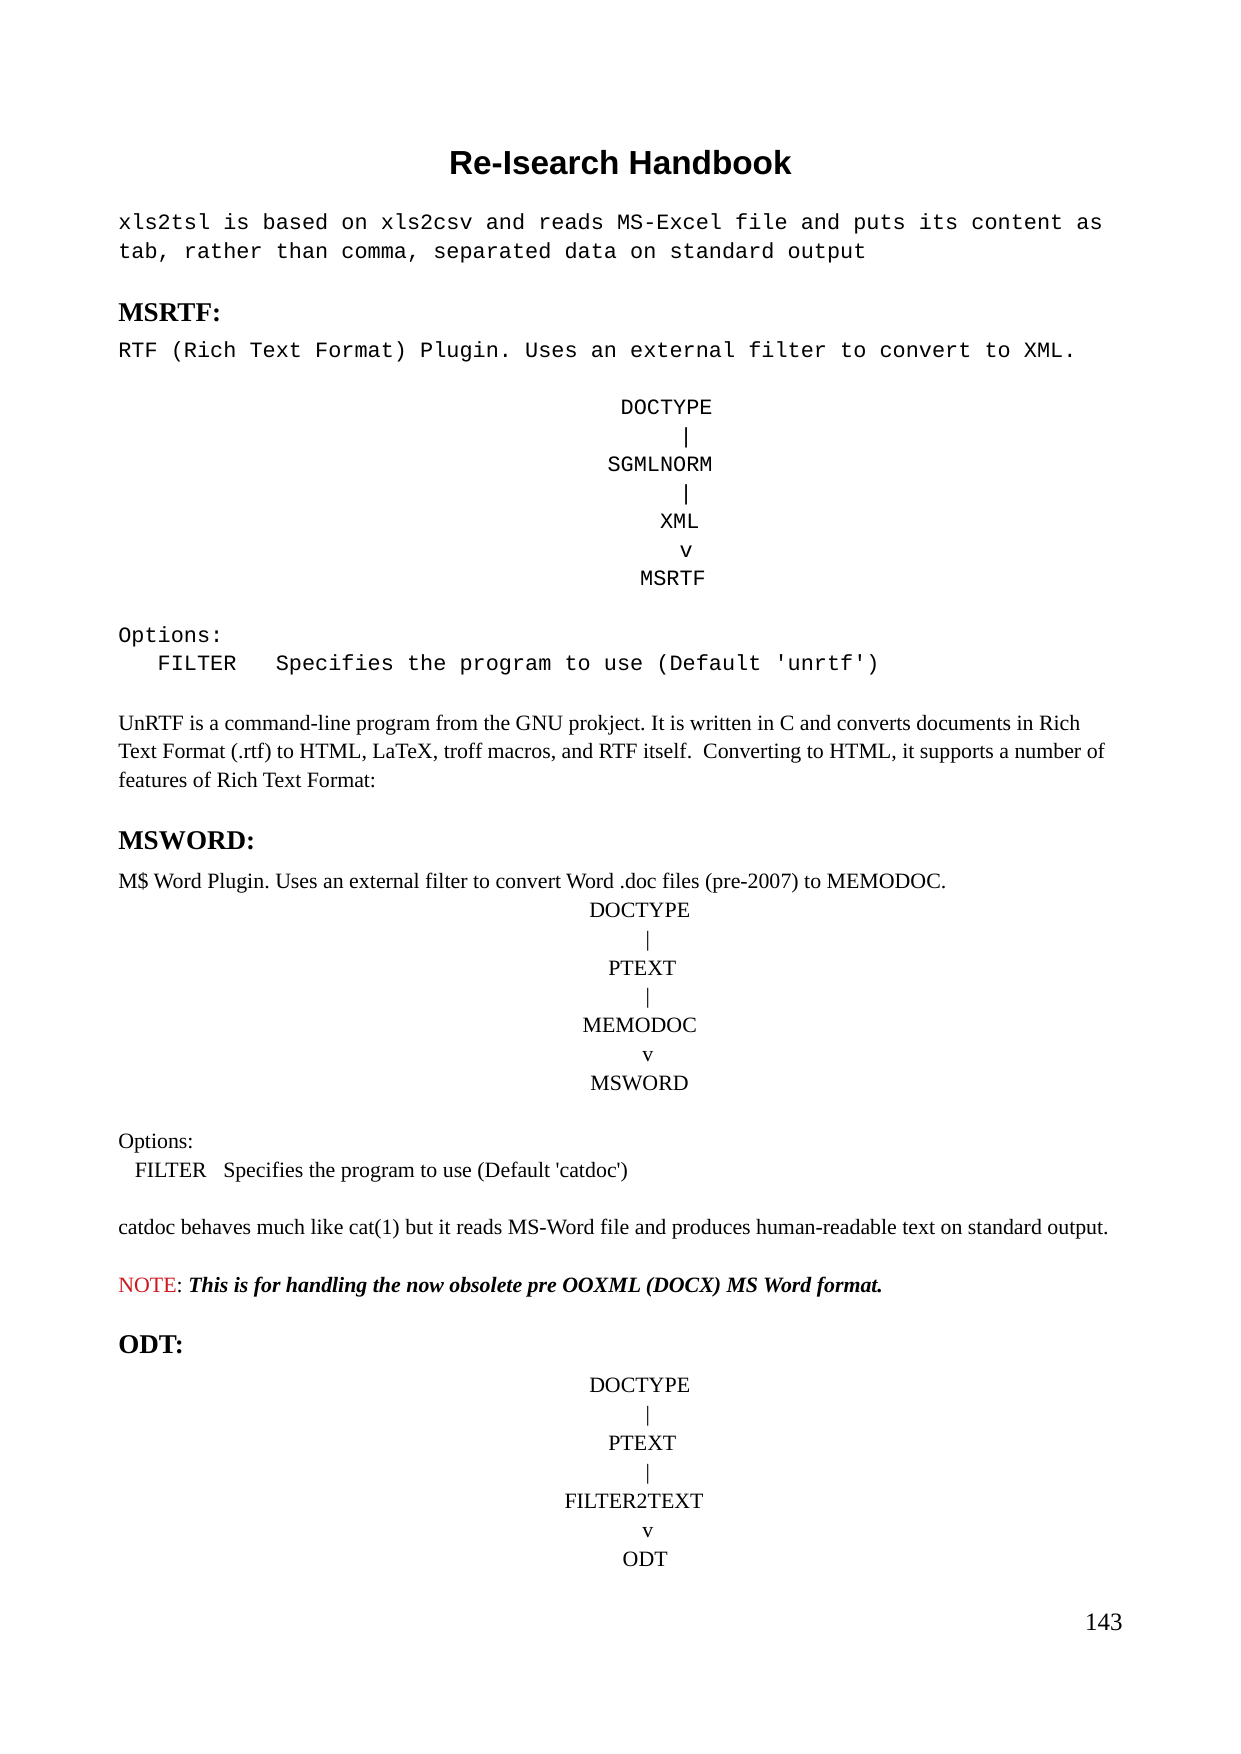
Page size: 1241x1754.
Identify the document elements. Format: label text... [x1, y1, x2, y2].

text | [118, 1401, 1122, 1426]
text PTEXT [118, 954, 1122, 980]
text v [118, 539, 1122, 563]
text | [118, 983, 1122, 1009]
text RTF (Rich Text Format) Plugin. Uses an external filter to convert to XML. [118, 339, 1122, 364]
text DOCTYPE [118, 897, 1122, 922]
text DOCTYPE [118, 397, 1122, 421]
text FILTER2TEXT [118, 1488, 1122, 1513]
text XML [118, 510, 1122, 535]
text MEMODOC [118, 1012, 1122, 1038]
text PTEXT [118, 1430, 1122, 1455]
text | [118, 425, 1122, 450]
text xls2tsl is based on xls2csv and reads MS-Excel file and puts its content as tab, rather than comma, separated data on standard output [118, 212, 1122, 265]
subtitle ODT: [118, 1328, 1122, 1359]
text MSWORD [118, 1070, 1122, 1096]
text | [118, 1459, 1122, 1484]
text FILTER Specifies the program to use (Default 'unrtf') [118, 653, 1122, 677]
text catdoc behaves much like cat(1) but it reads MS-Word file and produces human-readable text on standard output. [118, 1214, 1122, 1239]
text NOTE: This is for handling the now obsolete pre OOXML (DOCX) MS Word format. [118, 1272, 1122, 1297]
text FILTER Specifies the program to use (Default 'catdoc') [118, 1157, 1122, 1182]
text v [118, 1041, 1122, 1067]
subtitle MSRTF: [118, 296, 1122, 327]
text | [118, 482, 1122, 507]
text ODT [118, 1546, 1122, 1571]
text SGMLNORM [118, 453, 1122, 478]
subtitle MSWORD: [118, 824, 1122, 855]
text | [118, 926, 1122, 951]
text DOCTYPE [118, 1372, 1122, 1397]
text M$ Word Plugin. Uses an external filter to convert Word .doc files (pre-2007) to MEMODOC. [118, 868, 1122, 893]
text MSRTF [118, 567, 1122, 592]
text v [118, 1517, 1122, 1542]
text Options: [118, 624, 1122, 649]
text Options: [118, 1128, 1122, 1153]
text UnRTF is a command-line program from the GNU prokject. It is written in C and converts documents in Rich Text Format (.rtf) to HTML, LaTeX, troff macros, and RTF itself. Converting to HTML, it supports a number of features of Rich Text Format: [118, 709, 1122, 793]
